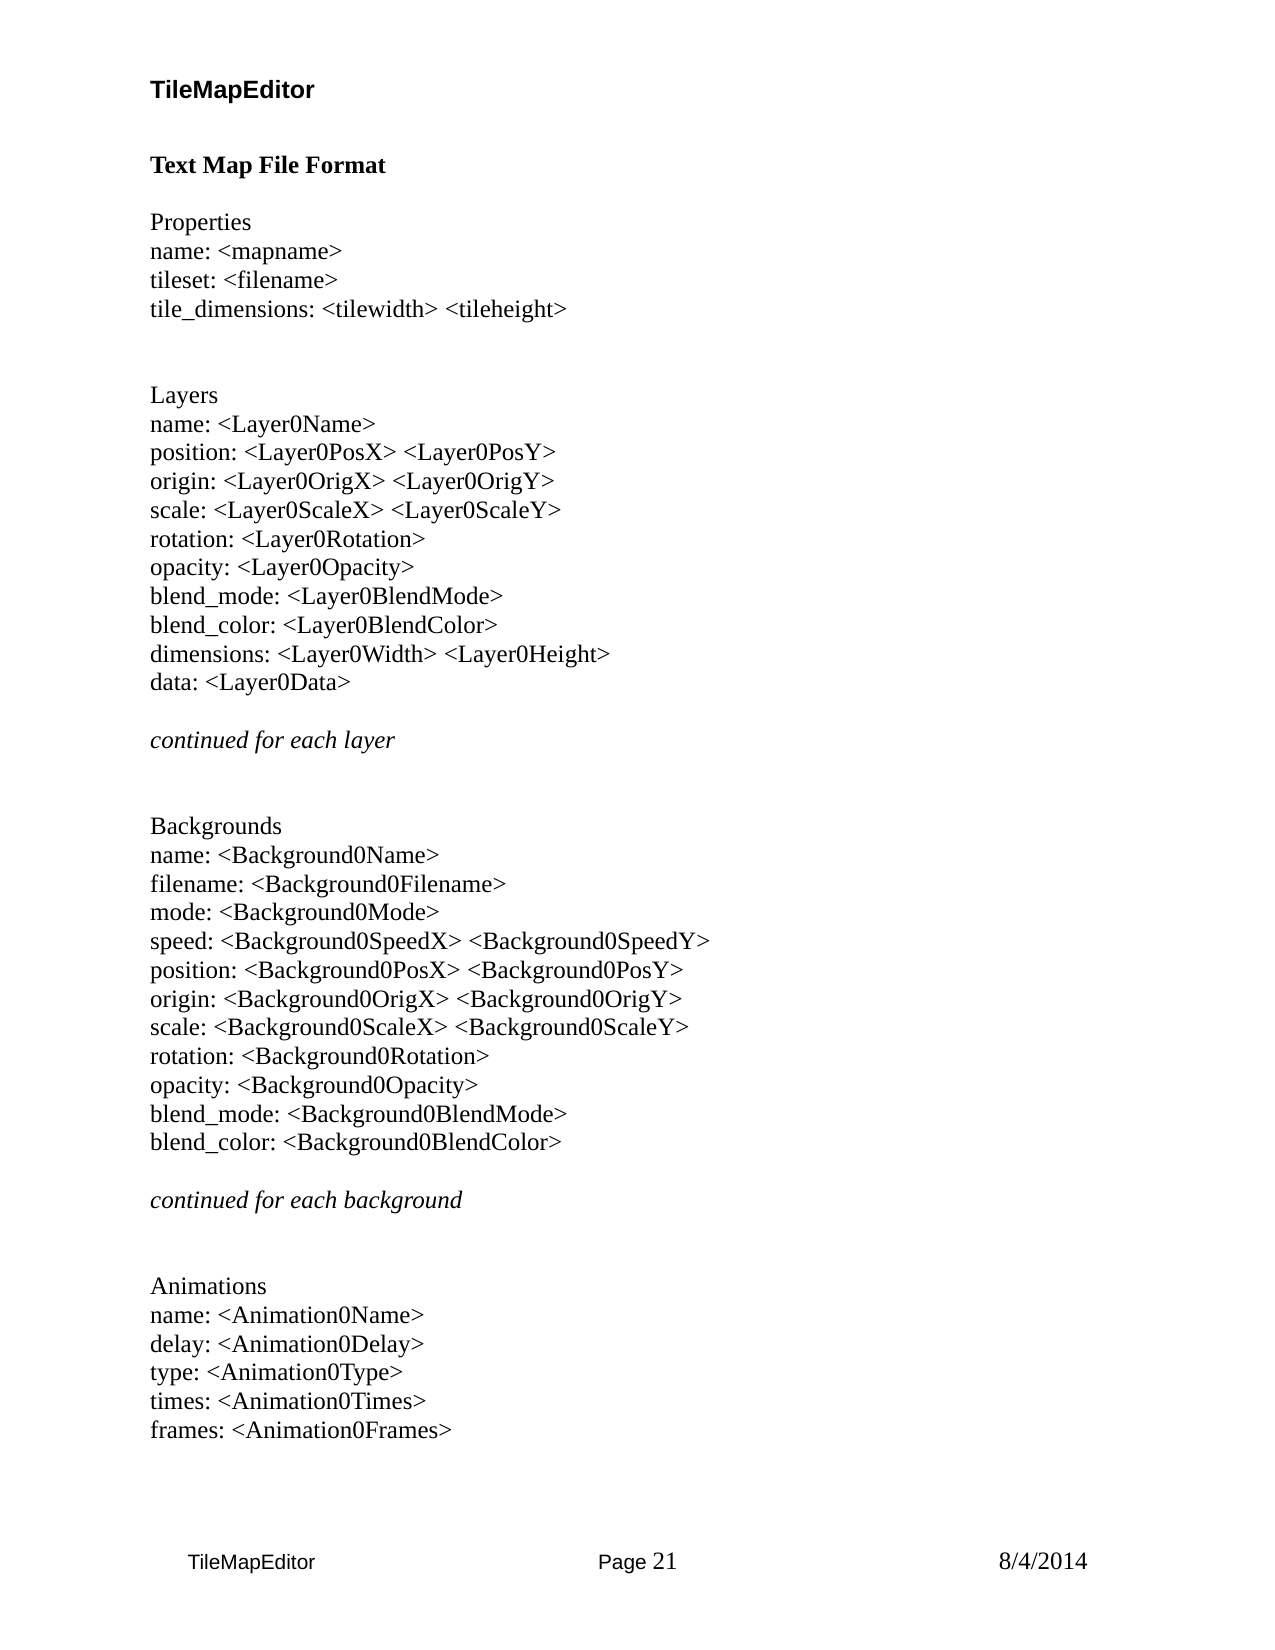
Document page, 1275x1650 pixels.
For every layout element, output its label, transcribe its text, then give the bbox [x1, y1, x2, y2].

text continued for each background [150, 1185, 1125, 1214]
text frames: <Animation0Frames> [150, 1415, 1125, 1444]
text type: <Animation0Type> [150, 1357, 1125, 1386]
text continued for each layer [150, 725, 1125, 754]
text times: <Animation0Times> [150, 1386, 1125, 1415]
text name: <Background0Name> [150, 840, 1125, 869]
text Backgrounds [150, 811, 1125, 840]
text origin: <Layer0OrigX> <Layer0OrigY> [150, 466, 1125, 495]
text speed: <Background0SpeedX> <Background0SpeedY> [150, 926, 1125, 955]
text position: <Layer0PosX> <Layer0PosY> [150, 437, 1125, 466]
text Animations [150, 1271, 1125, 1300]
text rotation: <Background0Rotation> [150, 1041, 1125, 1070]
text name: <Animation0Name> [150, 1300, 1125, 1329]
text dimensions: <Layer0Width> <Layer0Height> [150, 639, 1125, 667]
text blend_mode: <Layer0BlendMode> blend_color: <Layer0BlendColor> [150, 581, 1125, 639]
text name: <Layer0Name> [150, 409, 1125, 437]
text tile_dimensions: <tilewidth> <tileheight> [150, 294, 1125, 322]
text origin: <Background0OrigX> <Background0OrigY> [150, 984, 1125, 1012]
text opacity: <Layer0Opacity> [150, 552, 1125, 581]
text scale: <Layer0ScaleX> <Layer0ScaleY> [150, 495, 1125, 524]
text scale: <Background0ScaleX> <Background0ScaleY> [150, 1012, 1125, 1041]
text filename: <Background0Filename> [150, 869, 1125, 897]
text delay: <Animation0Delay> [150, 1329, 1125, 1357]
text mode: <Background0Mode> [150, 897, 1125, 926]
text Text Map File Format [150, 150, 1125, 179]
text position: <Background0PosX> <Background0PosY> [150, 955, 1125, 984]
text Layers [150, 380, 1125, 409]
text name: <mapname> [150, 236, 1125, 265]
text tileset: <filename> [150, 265, 1125, 294]
text blend_color: <Background0BlendColor> [150, 1127, 1125, 1156]
text rotation: <Layer0Rotation> [150, 524, 1125, 552]
text data: <Layer0Data> [150, 667, 1125, 696]
text Properties [150, 207, 1125, 236]
text opacity: <Background0Opacity> [150, 1070, 1125, 1099]
text blend_mode: <Background0BlendMode> [150, 1099, 1125, 1127]
